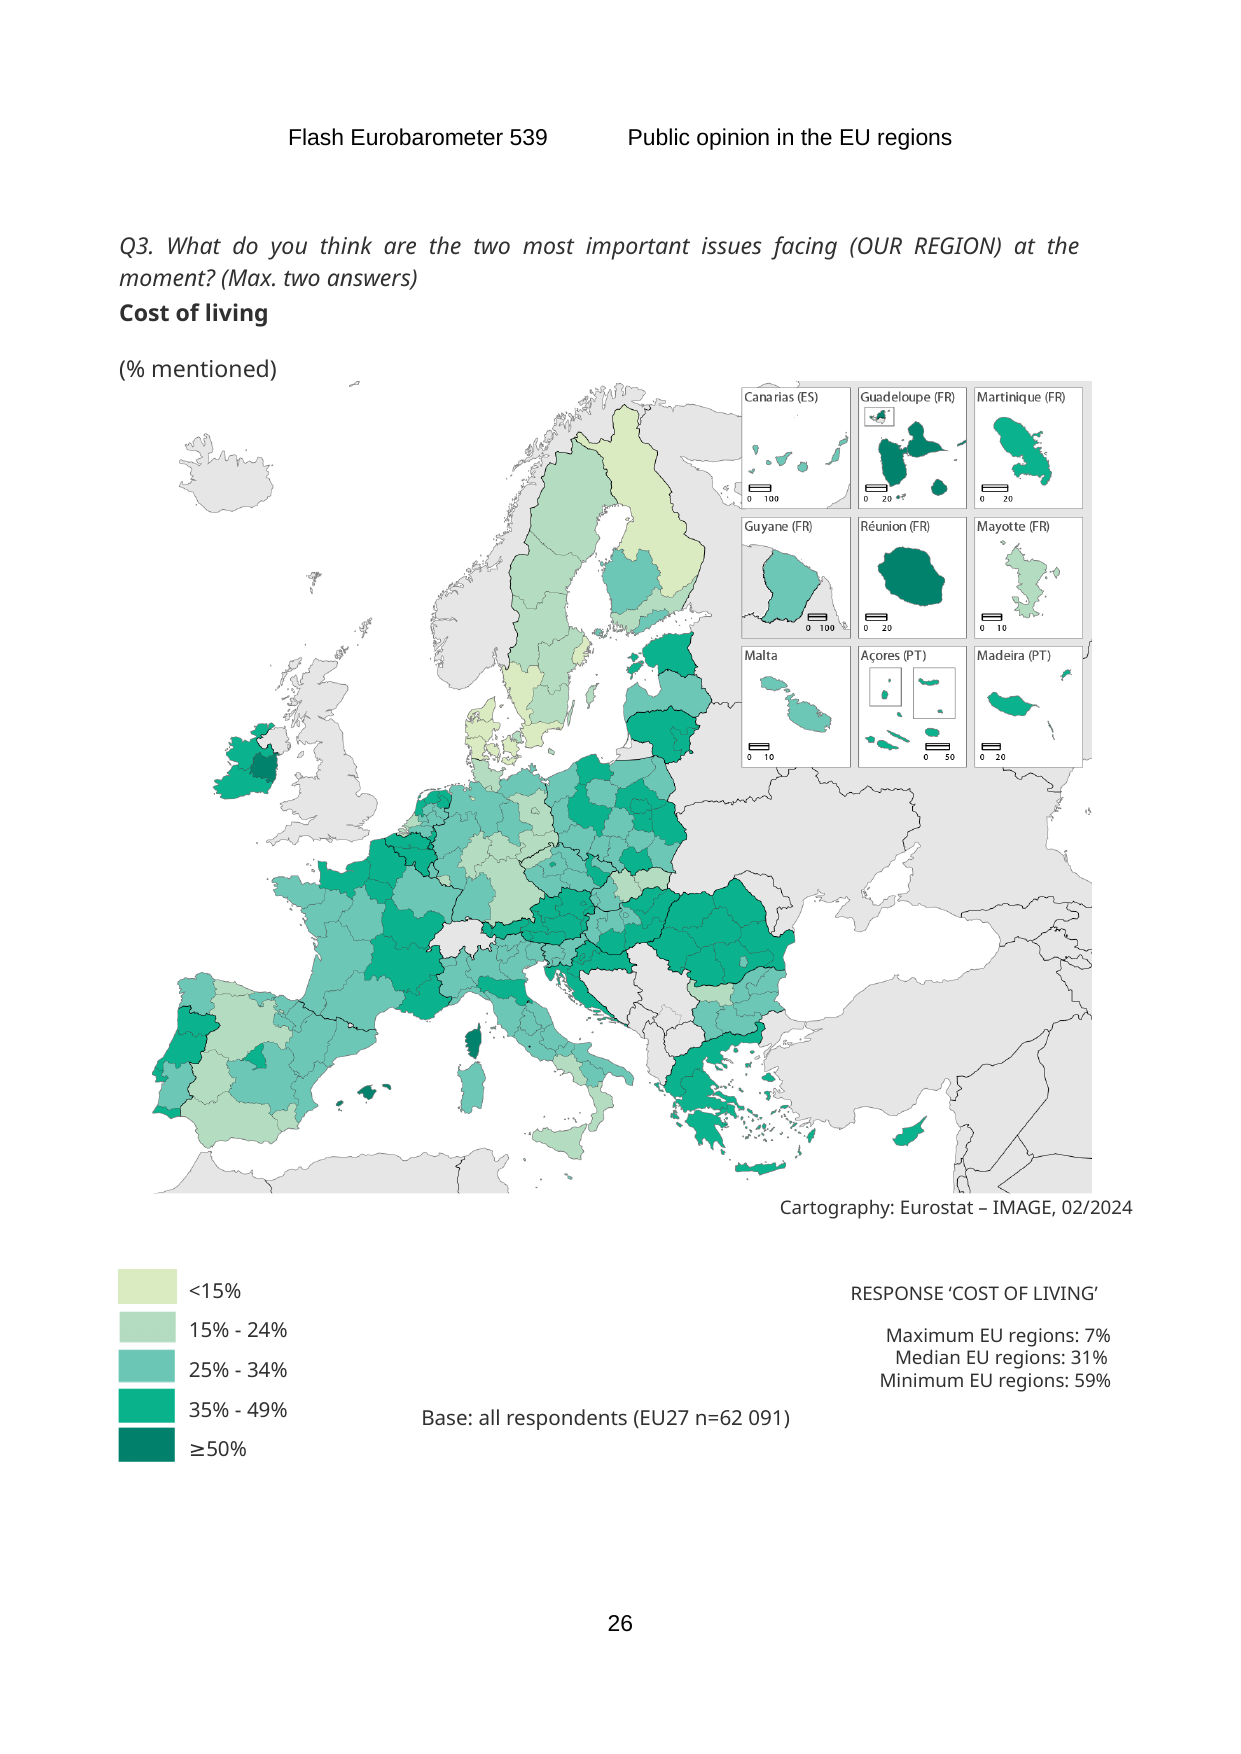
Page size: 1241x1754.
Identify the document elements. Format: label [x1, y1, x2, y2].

picture [120, 1312, 175, 1343]
picture [119, 1389, 174, 1422]
picture [119, 1428, 174, 1461]
picture [118, 381, 1095, 1196]
picture [118, 1269, 177, 1304]
picture [119, 1350, 174, 1383]
